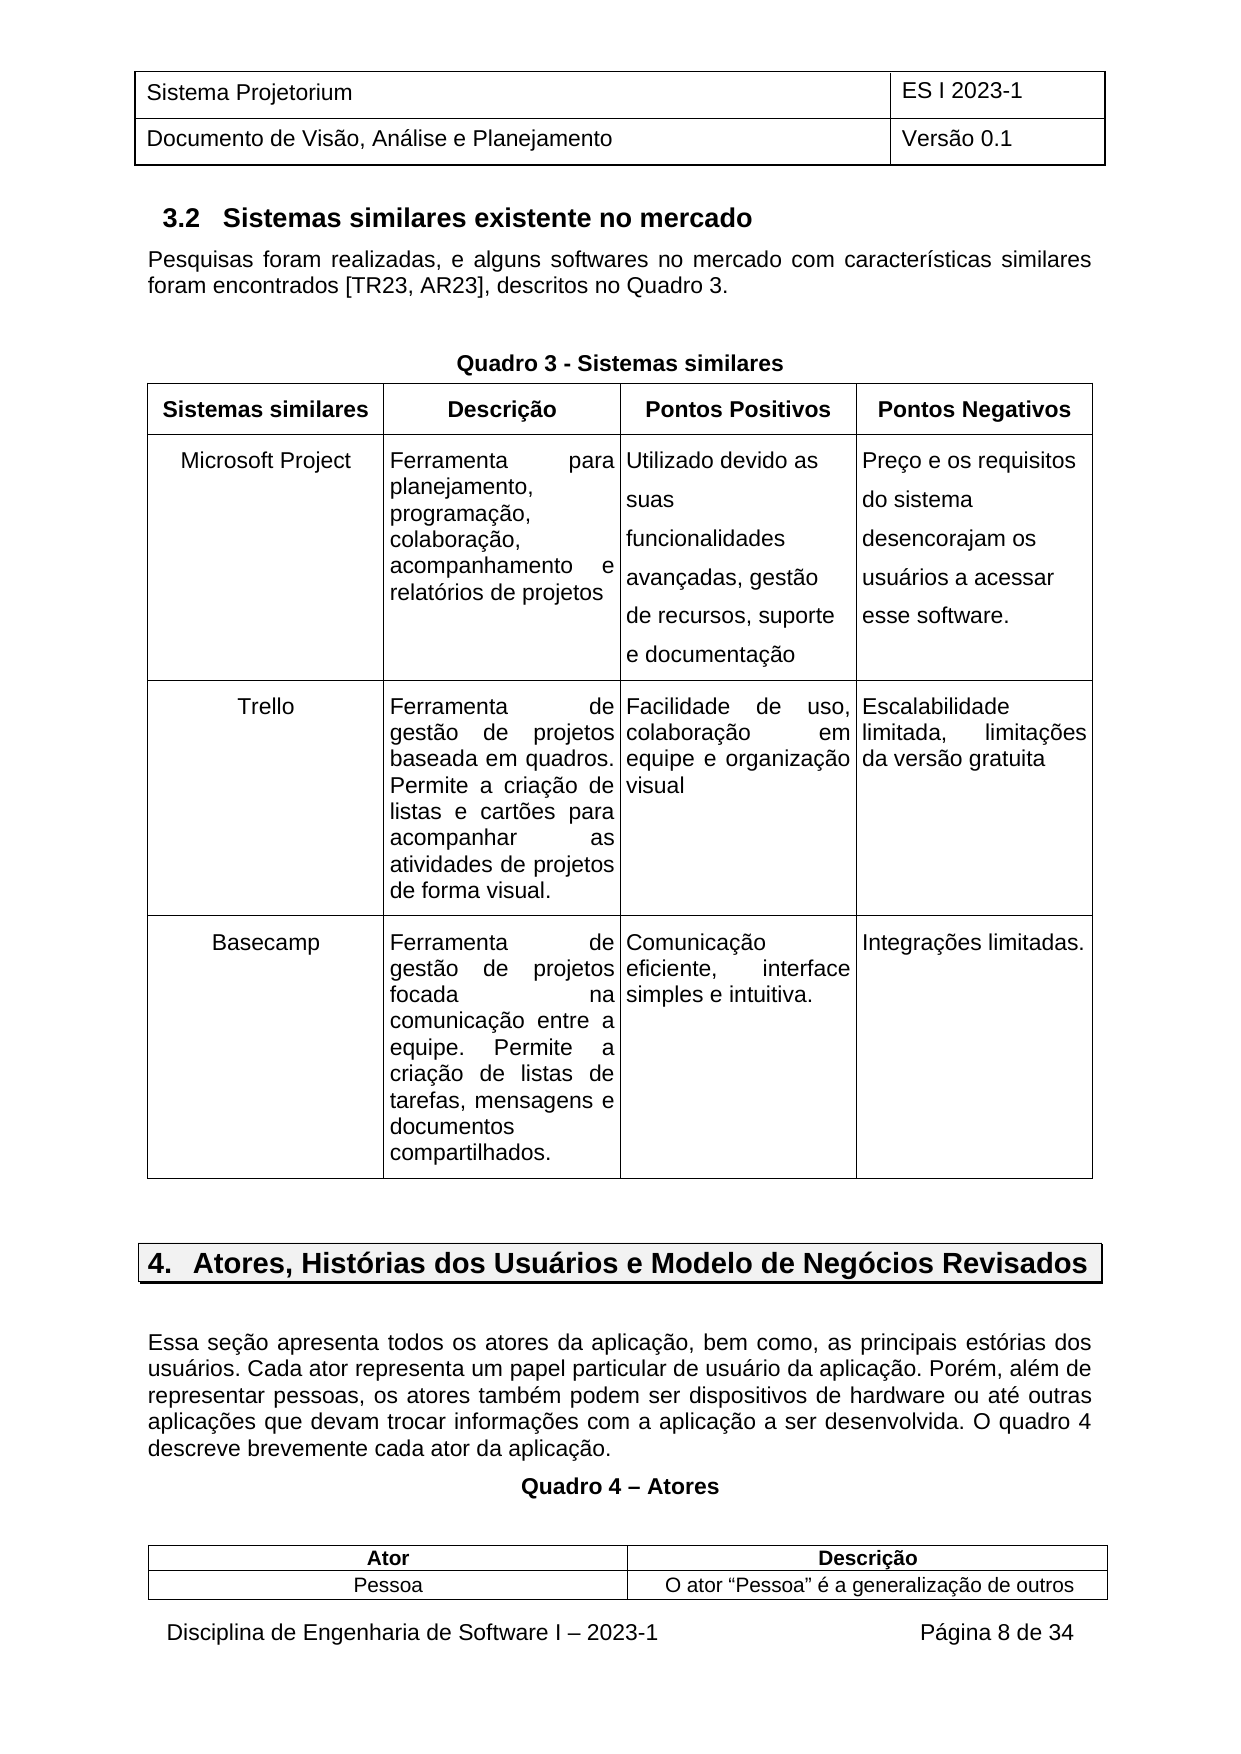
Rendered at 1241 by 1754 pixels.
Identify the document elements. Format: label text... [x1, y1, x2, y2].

table_cell Comunicação eficiente, interface simples e intuitiva. [621, 916, 856, 1178]
table_header Sistemas similares [148, 384, 383, 434]
table_cell Ferramenta para planejamento, programação, colaboração, acompanhamento e relatórios de projetos [384, 435, 620, 679]
text Pesquisas foram realizadas, e alguns softwares no mercado com características similares foram encontrados [TR23, AR23], descritos no Quadro 3. [148, 246, 1092, 299]
text Quadro 3 - Sistemas similares [148, 350, 1092, 376]
table_cell Utilizado devido as suas funcionalidades avançadas, gestão de recursos, suporte e documentação [621, 435, 856, 679]
table_cell Pessoa [149, 1571, 627, 1599]
subtitle Atores, Histórias dos Usuários e Modelo de Negócios Revisados [139, 1244, 1101, 1281]
table_cell Preço e os requisitos do sistema desencorajam os usuários a acessar esse software. [857, 435, 1092, 679]
table_header Ator [149, 1546, 627, 1570]
table_cell Facilidade de uso, colaboração em equipe e organização visual [621, 681, 856, 915]
table_cell Basecamp [148, 916, 383, 1178]
table_header Pontos Positivos [621, 384, 856, 434]
table_cell Ferramenta de gestão de projetos focada na comunicação entre a equipe. Permite a criação de listas de tarefas, mensagens e documentos compartilhados. [384, 916, 620, 1178]
text Essa seção apresenta todos os atores da aplicação, bem como, as principais estórias dos usuários. Cada ator representa um papel particular de usuário da aplicação. Porém, além de representar pessoas, os atores também podem ser dispositivos de hardware ou até outras aplicações que devam trocar informações com a aplicação a ser desenvolvida. O quadro 4 descreve brevemente cada ator da aplicação. [148, 1303, 1092, 1461]
table_header Descrição [384, 384, 620, 434]
table_cell Microsoft Project [148, 435, 383, 679]
table_cell Ferramenta de gestão de projetos baseada em quadros. Permite a criação de listas e cartões para acompanhar as atividades de projetos de forma visual. [384, 681, 620, 915]
table_cell Integrações limitadas. [857, 916, 1092, 1178]
table_header Descrição [628, 1546, 1107, 1570]
text Quadro 4 – Atores [148, 1473, 1092, 1500]
table_header Pontos Negativos [857, 384, 1092, 434]
table_cell Escalabilidade limitada, limitações da versão gratuita [857, 681, 1092, 915]
subtitle Sistemas similares existente no mercado [162, 202, 1092, 233]
table_cell O ator “Pessoa” é a generalização de outros [628, 1571, 1107, 1599]
table_cell Trello [148, 681, 383, 915]
